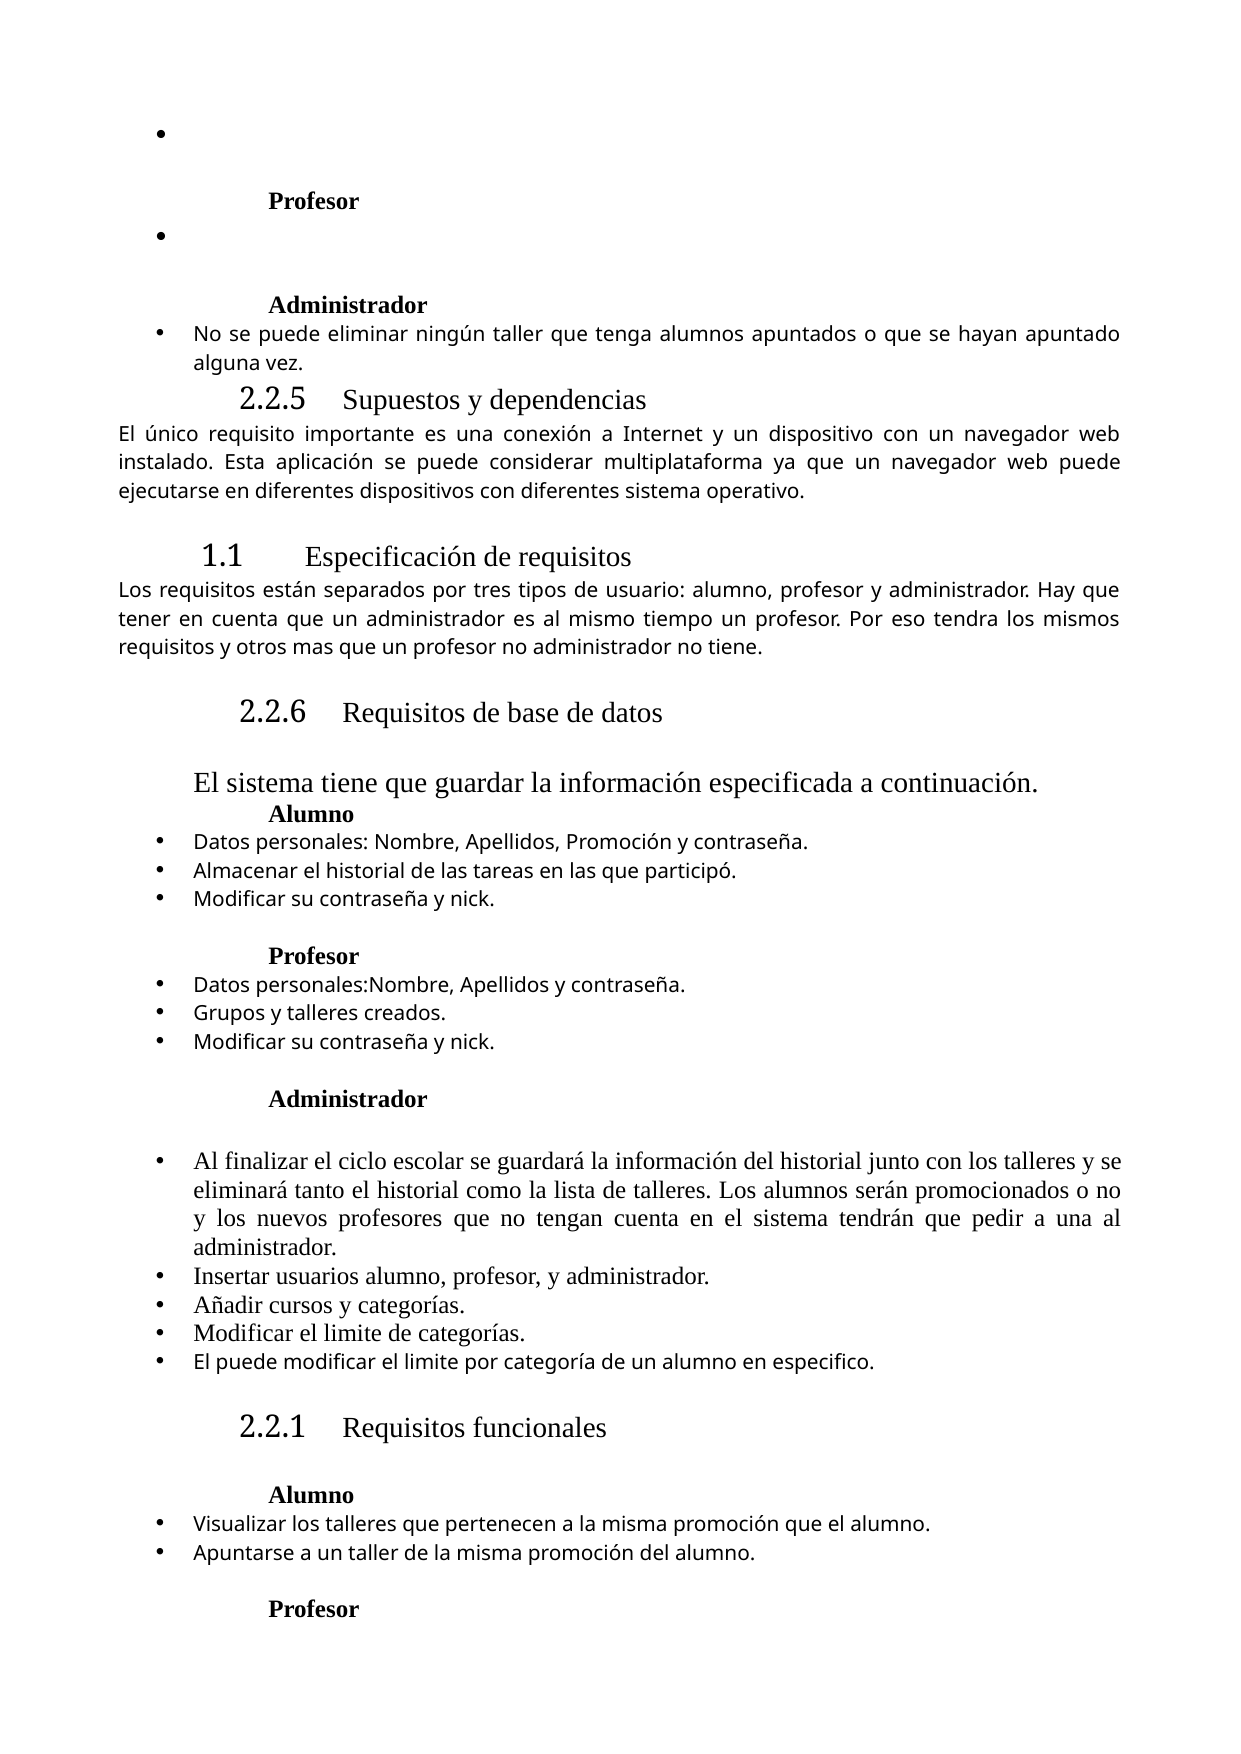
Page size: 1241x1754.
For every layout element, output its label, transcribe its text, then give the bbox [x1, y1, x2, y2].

subtitle Administrador [231, 291, 1122, 319]
subtitle Profesor [231, 1594, 1122, 1623]
subtitle Requisitos de base de datos [231, 689, 1122, 732]
list Datos personales: Nombre, Apellidos, Promoción y contraseña. [156, 827, 1122, 856]
text El único requisito importante es una conexión a Internet y un dispositivo con un navegador web instalado. Esta aplicación se puede considerar multiplataforma ya que un navegador web puede ejecutarse en diferentes dispositivos con diferentes sistema operativo. [118, 419, 1122, 504]
subtitle Especificación de requisitos [193, 533, 1122, 575]
subtitle Alumno [231, 1481, 1122, 1509]
list Apuntarse a un taller de la misma promoción del alumno. [156, 1538, 1122, 1566]
subtitle Administrador [231, 1084, 1122, 1112]
list Modificar su contraseña y nick. [156, 1027, 1122, 1055]
list Visualizar los talleres que pertenecen a la misma promoción que el alumno. [156, 1509, 1122, 1538]
subtitle Profesor [231, 941, 1122, 970]
list El puede modificar el limite por categoría de un alumno en especifico. [156, 1347, 1122, 1376]
subtitle El sistema tiene que guardar la información especificada a continuación. [156, 765, 1122, 799]
list Al finalizar el ciclo escolar se guardará la información del historial junto con los talleres y se eliminará tanto el historial como la lista de talleres. Los alumnos serán promocionados o no y los nuevos profesores que no tengan cuenta en el sistema tendrán que pedir a una al administrador. [156, 1146, 1122, 1261]
list Modificar su contraseña y nick. [156, 884, 1122, 913]
subtitle Alumno [231, 799, 1122, 827]
subtitle Profesor [231, 186, 1122, 214]
subtitle Supuestos y dependencias [231, 376, 1122, 419]
text Los requisitos están separados por tres tipos de usuario: alumno, profesor y administrador. Hay que tener en cuenta que un administrador es al mismo tiempo un profesor. Por eso tendra los mismos requisitos y otros mas que un profesor no administrador no tiene. [118, 575, 1122, 661]
list Grupos y talleres creados. [156, 998, 1122, 1027]
subtitle Requisitos funcionales [231, 1404, 1122, 1447]
list Modificar el limite de categorías. [156, 1318, 1122, 1347]
list No se puede eliminar ningún taller que tenga alumnos apuntados o que se hayan apuntado alguna vez. [156, 319, 1122, 376]
list Datos personales:Nombre, Apellidos y contraseña. [156, 970, 1122, 998]
list Insertar usuarios alumno, profesor, y administrador. [156, 1261, 1122, 1290]
list Añadir cursos y categorías. [156, 1290, 1122, 1318]
list Almacenar el historial de las tareas en las que participó. [156, 856, 1122, 884]
